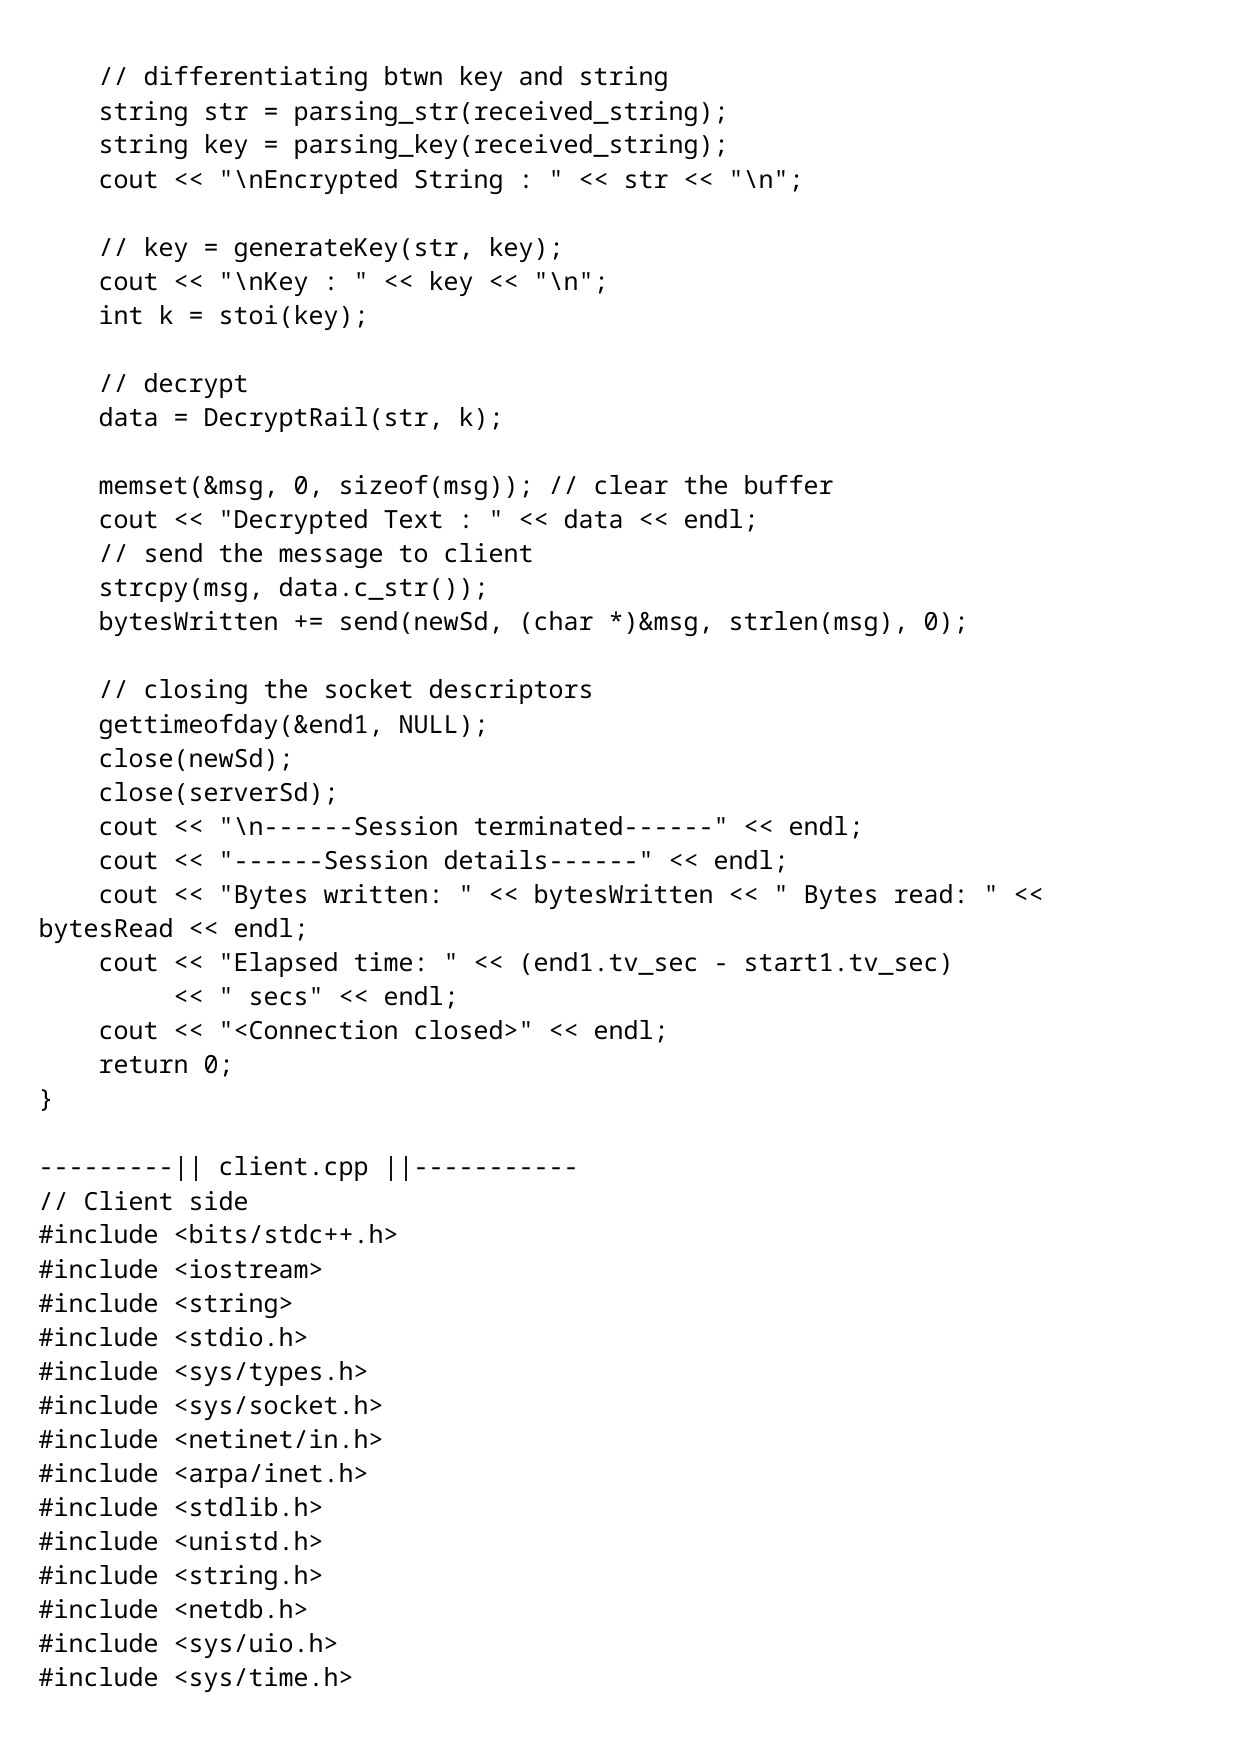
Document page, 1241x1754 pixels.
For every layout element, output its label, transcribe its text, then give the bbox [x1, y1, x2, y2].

text strcpy(msg, data.c_str()); [38, 570, 1185, 604]
text close(serverSd); [38, 774, 1185, 808]
text #include <iostream> [38, 1251, 1185, 1285]
text #include <unistd.h> [38, 1524, 1185, 1558]
text cout << "\nEncrypted String : " << str << "\n"; [38, 161, 1185, 195]
text // key = generateKey(str, key); [38, 229, 1185, 263]
text return 0; [38, 1047, 1185, 1081]
text #include <netinet/in.h> [38, 1422, 1185, 1456]
text int k = stoi(key); [38, 297, 1185, 332]
text data = DecryptRail(str, k); [38, 400, 1185, 434]
text // decrypt [38, 366, 1185, 400]
text #include <stdio.h> [38, 1319, 1185, 1353]
text // send the message to client [38, 536, 1185, 570]
text << " secs" << endl; [38, 979, 1185, 1013]
text #include <arpa/inet.h> [38, 1456, 1185, 1490]
text #include <string.h> [38, 1558, 1185, 1592]
text string str = parsing_str(received_string); [38, 93, 1185, 127]
text bytesWritten += send(newSd, (char *)&msg, strlen(msg), 0); [38, 604, 1185, 638]
text #include <sys/uio.h> [38, 1626, 1185, 1660]
text #include <bits/stdc++.h> [38, 1217, 1185, 1251]
text #include <sys/socket.h> [38, 1387, 1185, 1422]
text cout << "\n------Session terminated------" << endl; [38, 808, 1185, 842]
text ---------|| client.cpp ||----------- [38, 1149, 1185, 1183]
text gettimeofday(&end1, NULL); [38, 706, 1185, 740]
text cout << "Bytes written: " << bytesWritten << " Bytes read: " << bytesRead << endl; [38, 877, 1185, 945]
text cout << "Decrypted Text : " << data << endl; [38, 502, 1185, 536]
text #include <netdb.h> [38, 1592, 1185, 1626]
text // differentiating btwn key and string [38, 59, 1185, 93]
text cout << "Elapsed time: " << (end1.tv_sec - start1.tv_sec) [38, 945, 1185, 979]
text // closing the socket descriptors [38, 672, 1185, 706]
text memset(&msg, 0, sizeof(msg)); // clear the buffer [38, 468, 1185, 502]
text cout << "<Connection closed>" << endl; [38, 1013, 1185, 1047]
text close(newSd); [38, 740, 1185, 774]
text #include <string> [38, 1285, 1185, 1319]
text // Client side [38, 1183, 1185, 1217]
text string key = parsing_key(received_string); [38, 127, 1185, 161]
text cout << "------Session details------" << endl; [38, 842, 1185, 877]
text } [38, 1081, 1185, 1115]
text #include <sys/types.h> [38, 1353, 1185, 1387]
text cout << "\nKey : " << key << "\n"; [38, 263, 1185, 297]
text #include <stdlib.h> [38, 1490, 1185, 1524]
text #include <sys/time.h> [38, 1660, 1185, 1694]
